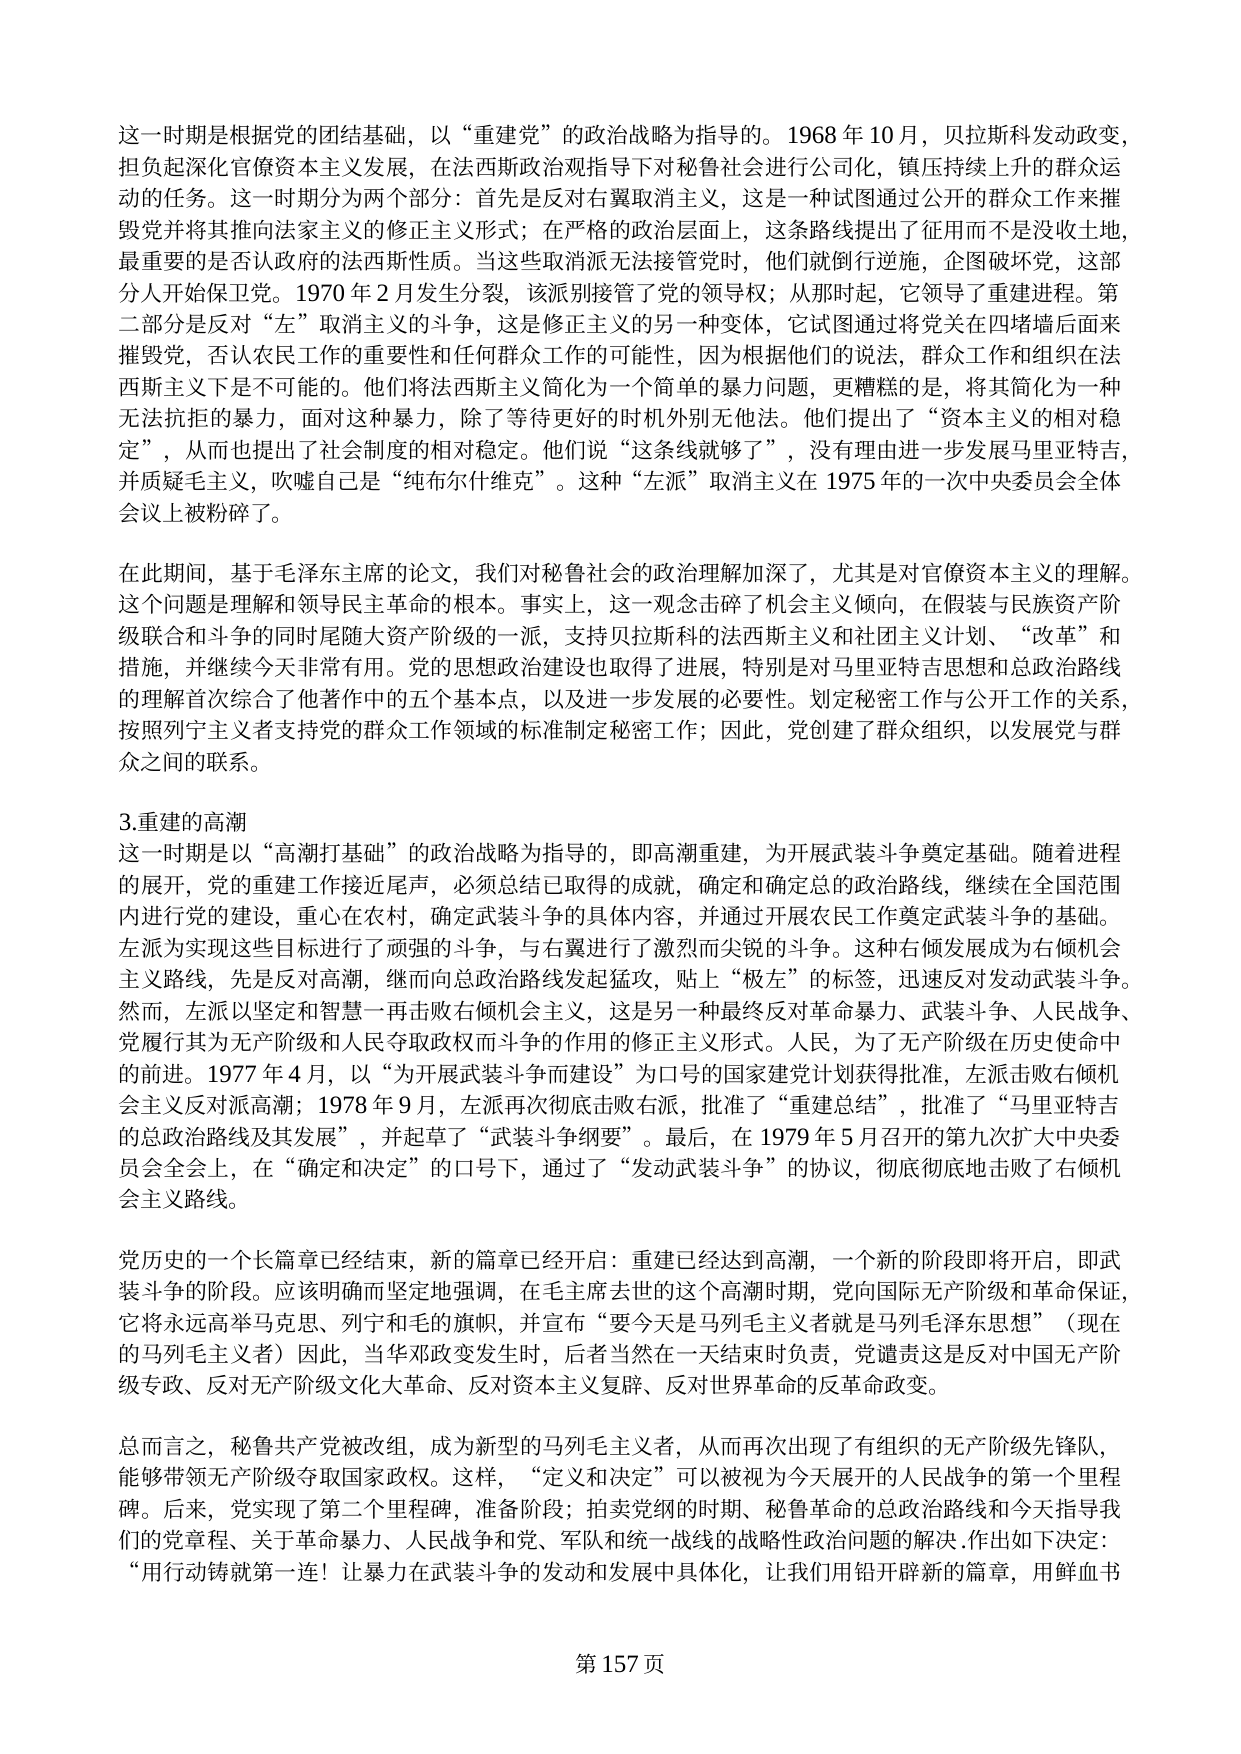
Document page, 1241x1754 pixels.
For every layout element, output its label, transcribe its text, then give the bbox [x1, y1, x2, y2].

text 3.重建的高潮 [118, 805, 1122, 837]
text 这一时期是根据党的团结基础，以“重建党”的政治战略为指导的。1968年10月，贝拉斯科发动政变，担负起深化官僚资本主义发展，在法西斯政治观指导下对秘鲁社会进行公司化，镇压持续上升的群众运动的任务。这一时期分为两个部分：首先是反对右翼取消主义，这是一种试图通过公开的群众工作来摧毁党并将其推向法家主义的修正主义形式；在严格的政治层面上，这条路线提出了征用而不是没收土地，最重要的是否认政府的法西斯性质。当这些取消派无法接管党时，他们就倒行逆施，企图破坏党，这部分人开始保卫党。1970年2月发生分裂，该派别接管了党的领导权；从那时起，它领导了重建进程。第二部分是反对“左”取消主义的斗争，这是修正主义的另一种变体，它试图通过将党关在四堵墙后面来摧毁党，否认农民工作的重要性和任何群众工作的可能性，因为根据他们的说法，群众工作和组织在法西斯主义下是不可能的。他们将法西斯主义简化为一个简单的暴力问题，更糟糕的是，将其简化为一种无法抗拒的暴力，面对这种暴力，除了等待更好的时机外别无他法。他们提出了“资本主义的相对稳定”，从而也提出了社会制度的相对稳定。他们说“这条线就够了”，没有理由进一步发展马里亚特吉，并质疑毛主义，吹嘘自己是“纯布尔什维克”。这种“左派”取消主义在1975年的一次中央委员会全体会议上被粉碎了。 [118, 118, 1122, 527]
text 总而言之，秘鲁共产党被改组，成为新型的马列毛主义者，从而再次出现了有组织的无产阶级先锋队，能够带领无产阶级夺取国家政权。这样，“定义和决定”可以被视为今天展开的人民战争的第一个里程碑。后来，党实现了第二个里程碑，准备阶段；拍卖党纲的时期、秘鲁革命的总政治路线和今天指导我们的党章程、关于革命暴力、人民战争和党、军队和统一战线的战略性政治问题的解决.作出如下决定：“用行动铸就第一连！让暴力在武装斗争的发动和发展中具体化，让我们用铅开辟新的篇章，用鲜血书 [118, 1429, 1122, 1586]
text 在此期间，基于毛泽东主席的论文，我们对秘鲁社会的政治理解加深了，尤其是对官僚资本主义的理解。这个问题是理解和领导民主革命的根本。事实上，这一观念击碎了机会主义倾向，在假装与民族资产阶级联合和斗争的同时尾随大资产阶级的一派，支持贝拉斯科的法西斯主义和社团主义计划、“改革”和措施，并继续今天非常有用。党的思想政治建设也取得了进展，特别是对马里亚特吉思想和总政治路线的理解首次综合了他著作中的五个基本点，以及进一步发展的必要性。划定秘密工作与公开工作的关系，按照列宁主义者支持党的群众工作领域的标准制定秘密工作；因此，党创建了群众组织，以发展党与群众之间的联系。 [118, 556, 1122, 776]
text 这一时期是以“高潮打基础”的政治战略为指导的，即高潮重建，为开展武装斗争奠定基础。随着进程的展开，党的重建工作接近尾声，必须总结已取得的成就，确定和确定总的政治路线，继续在全国范围内进行党的建设，重心在农村，确定武装斗争的具体内容，并通过开展农民工作奠定武装斗争的基础。左派为实现这些目标进行了顽强的斗争，与右翼进行了激烈而尖锐的斗争。这种右倾发展成为右倾机会主义路线，先是反对高潮，继而向总政治路线发起猛攻，贴上“极左”的标签，迅速反对发动武装斗争。然而，左派以坚定和智慧一再击败右倾机会主义，这是另一种最终反对革命暴力、武装斗争、人民战争、党履行其为无产阶级和人民夺取政权而斗争的作用的修正主义形式。人民，为了无产阶级在历史使命中的前进。1977年4月，以“为开展武装斗争而建设”为口号的国家建党计划获得批准，左派击败右倾机会主义反对派高潮；1978年9月，左派再次彻底击败右派，批准了“重建总结”，批准了“马里亚特吉的总政治路线及其发展”，并起草了“武装斗争纲要”。最后，在1979年5月召开的第九次扩大中央委员会全会上，在“确定和决定”的口号下，通过了“发动武装斗争”的协议，彻底彻底地击败了右倾机会主义路线。 [118, 837, 1122, 1214]
text 党历史的一个长篇章已经结束，新的篇章已经开启：重建已经达到高潮，一个新的阶段即将开启，即武装斗争的阶段。应该明确而坚定地强调，在毛主席去世的这个高潮时期，党向国际无产阶级和革命保证，它将永远高举马克思、列宁和毛的旗帜，并宣布“要今天是马列毛主义者就是马列毛泽东思想”（现在的马列毛主义者）因此，当华邓政变发生时，后者当然在一天结束时负责，党谴责这是反对中国无产阶级专政、反对无产阶级文化大革命、反对资本主义复辟、反对世界革命的反革命政变。 [118, 1243, 1122, 1400]
